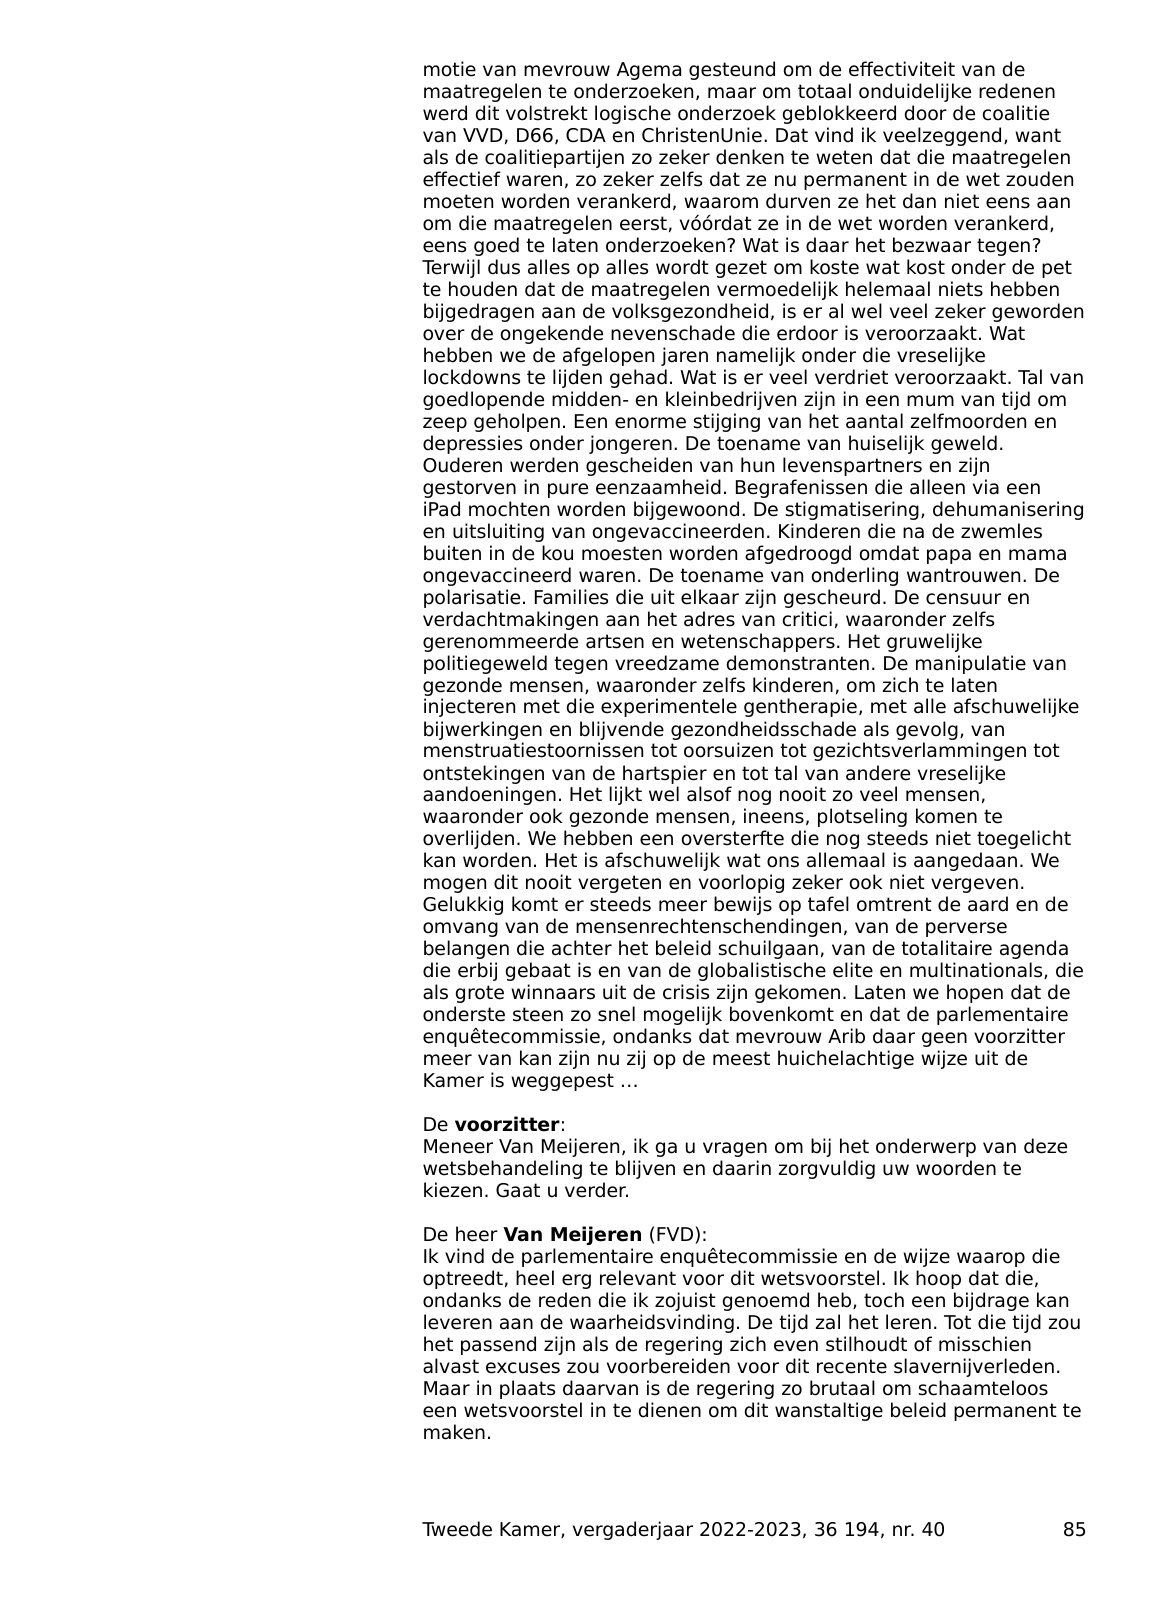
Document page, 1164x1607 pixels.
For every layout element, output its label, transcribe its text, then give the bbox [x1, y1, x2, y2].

text De heer Van Meijeren (FVD): [422, 1224, 1087, 1246]
text Ik vind de parlementaire enquêtecommissie en de wijze waarop die optreedt, heel erg relevant voor dit wetsvoorstel. Ik hoop dat die, ondanks de reden die ik zojuist genoemd heb, toch een bijdrage kan leveren aan de waarheidsvinding. De tijd zal het leren. Tot die tijd zou het passend zijn als de regering zich even stilhoudt of misschien alvast excuses zou voorbereiden voor dit recente slavernijverleden. Maar in plaats daarvan is de regering zo brutaal om schaamteloos een wetsvoorstel in te dienen om dit wanstaltige beleid permanent te maken. [422, 1246, 1087, 1444]
text Meneer Van Meijeren, ik ga u vragen om bij het onderwerp van deze wetsbehandeling te blijven en daarin zorgvuldig uw woorden te kiezen. Gaat u verder. [422, 1136, 1087, 1202]
text De voorzitter: [422, 1114, 1087, 1136]
text motie van mevrouw Agema gesteund om de effectiviteit van de maatregelen te onderzoeken, maar om totaal onduidelijke redenen werd dit volstrekt logische onderzoek geblokkeerd door de coalitie van VVD, D66, CDA en ChristenUnie. Dat vind ik veelzeggend, want als de coalitiepartijen zo zeker denken te weten dat die maatregelen effectief waren, zo zeker zelfs dat ze nu permanent in de wet zouden moeten worden verankerd, waarom durven ze het dan niet eens aan om die maatregelen eerst, vóórdat ze in de wet worden verankerd, eens goed te laten onderzoeken? Wat is daar het bezwaar tegen? [422, 59, 1087, 257]
text Terwijl dus alles op alles wordt gezet om koste wat kost onder de pet te houden dat de maatregelen vermoedelijk helemaal niets hebben bijgedragen aan de volksgezondheid, is er al wel veel zeker geworden over de ongekende nevenschade die erdoor is veroorzaakt. Wat hebben we de afgelopen jaren namelijk onder die vreselijke lockdowns te lijden gehad. Wat is er veel verdriet veroorzaakt. Tal van goedlopende midden- en kleinbedrijven zijn in een mum van tijd om zeep geholpen. Een enorme stijging van het aantal zelfmoorden en depressies onder jongeren. De toename van huiselijk geweld. Ouderen werden gescheiden van hun levenspartners en zijn gestorven in pure eenzaamheid. Begrafenissen die alleen via een iPad mochten worden bijgewoond. De stigmatisering, dehumanisering en uitsluiting van ongevaccineerden. Kinderen die na de zwemles buiten in de kou moesten worden afgedroogd omdat papa en mama ongevaccineerd waren. De toename van onderling wantrouwen. De polarisatie. Families die uit elkaar zijn gescheurd. De censuur en verdachtmakingen aan het adres van critici, waaronder zelfs gerenommeerde artsen en wetenschappers. Het gruwelijke politiegeweld tegen vreedzame demonstranten. De manipulatie van gezonde mensen, waaronder zelfs kinderen, om zich te laten injecteren met die experimentele gentherapie, met alle afschuwelijke bijwerkingen en blijvende gezondheidsschade als gevolg, van menstruatiestoornissen tot oorsuizen tot gezichtsverlammingen tot ontstekingen van de hartspier en tot tal van andere vreselijke aandoeningen. Het lijkt wel alsof nog nooit zo veel mensen, waaronder ook gezonde mensen, ineens, plotseling komen te overlijden. We hebben een oversterfte die nog steeds niet toegelicht kan worden. Het is afschuwelijk wat ons allemaal is aangedaan. We mogen dit nooit vergeten en voorlopig zeker ook niet vergeven. [422, 257, 1087, 894]
text Gelukkig komt er steeds meer bewijs op tafel omtrent de aard en de omvang van de mensenrechtenschendingen, van de perverse belangen die achter het beleid schuilgaan, van de totalitaire agenda die erbij gebaat is en van de globalistische elite en multinationals, die als grote winnaars uit de crisis zijn gekomen. Laten we hopen dat de onderste steen zo snel mogelijk bovenkomt en dat de parlementaire enquêtecommissie, ondanks dat mevrouw Arib daar geen voorzitter meer van kan zijn nu zij op de meest huichelachtige wijze uit de Kamer is weggepest … [422, 894, 1087, 1092]
